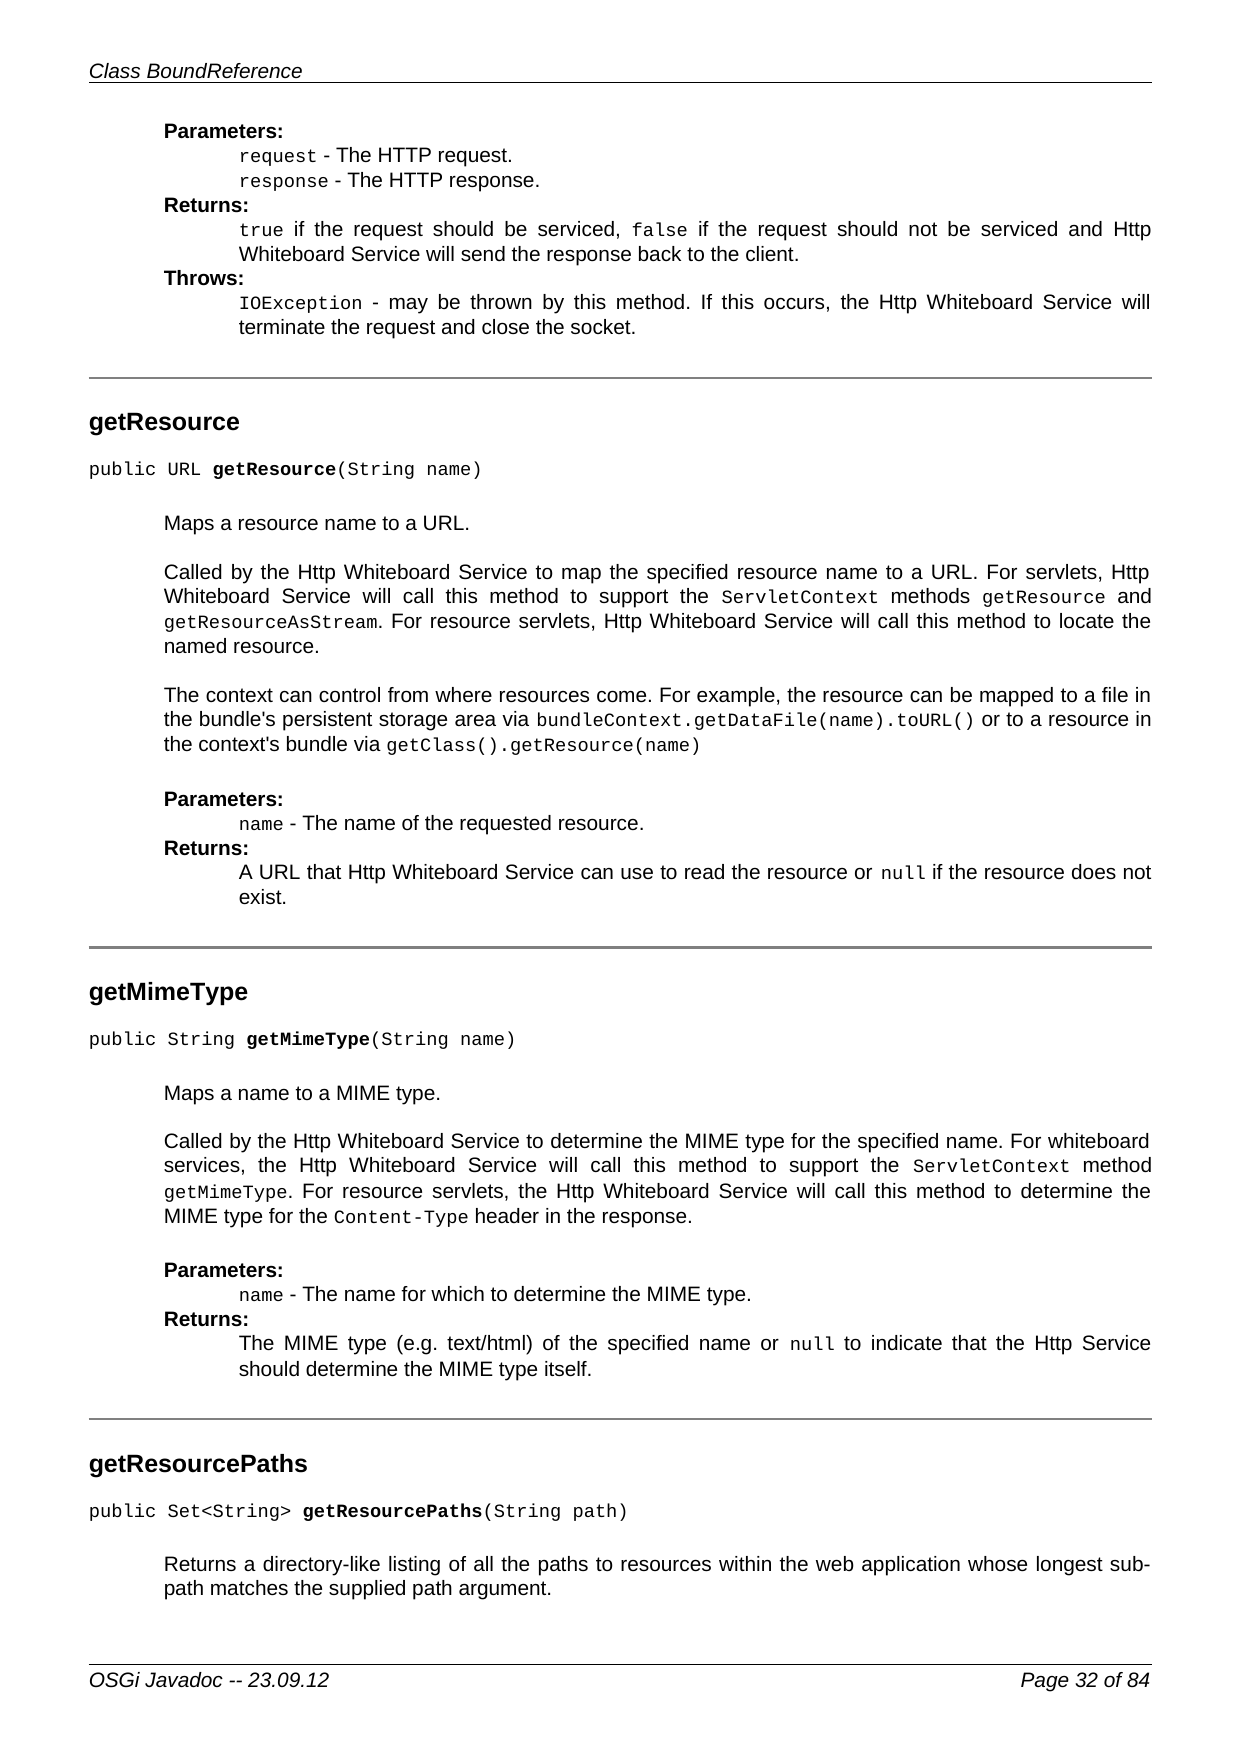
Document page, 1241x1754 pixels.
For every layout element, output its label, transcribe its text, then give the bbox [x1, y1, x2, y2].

text Maps a name to a MIME type. [163, 1080, 1152, 1104]
subtitle getResourcePaths [88, 1448, 1152, 1477]
text The context can control from where resources come. For example, the resource can be mapped to a file in the bundle's persistent storage area via bundleContext.getDataFile(name).toURL() or to a resource in the context's bundle via getClass().getResource(name) [163, 683, 1152, 757]
text Parameters: [163, 1258, 1152, 1282]
text name - The name of the requested resource. [238, 810, 1152, 836]
text IOException - may be thrown by this method. If this occurs, the Http Whiteboard Service will terminate the request and close the socket. [238, 290, 1152, 339]
text public String getMimeType(String name) [88, 1030, 1152, 1051]
text name - The name for which to determine the MIME type. [238, 1282, 1152, 1307]
text The MIME type (e.g. text/html) of the specified name or null to indicate that the Http Service should determine the MIME type itself. [238, 1331, 1152, 1380]
text response - The HTTP response. [238, 168, 1152, 193]
text Called by the Http Whiteboard Service to determine the MIME type for the specified name. For whiteboard services, the Http Whiteboard Service will call this method to support the ServletContext method getMimeType. For resource servlets, the Http Whiteboard Service will call this method to determine the MIME type for the Content-Type header in the response. [163, 1129, 1152, 1229]
text true if the request should be serviced, false if the request should not be serviced and Http Whiteboard Service will send the response back to the client. [238, 217, 1152, 266]
text A URL that Http Whiteboard Service can use to read the resource or null if the resource does not exist. [238, 859, 1152, 909]
subtitle getResource [88, 407, 1152, 436]
text Returns: [163, 836, 1152, 859]
text Called by the Http Whiteboard Service to map the specified resource name to a URL. For servlets, Http Whiteboard Service will call this method to support the ServletContext methods getResource and getResourceAsStream. For resource servlets, Http Whiteboard Service will call this method to locate the named resource. [163, 559, 1152, 658]
text request - The HTTP request. [238, 142, 1152, 168]
text Parameters: [163, 118, 1152, 142]
text Throws: [163, 266, 1152, 290]
text Maps a resource name to a URL. [163, 511, 1152, 534]
text public URL getResource(String name) [88, 460, 1152, 481]
text Returns: [163, 1307, 1152, 1331]
text public Set<String> getResourcePaths(String path) [88, 1501, 1152, 1523]
subtitle getMimeType [88, 977, 1152, 1006]
text Parameters: [163, 786, 1152, 810]
text Returns a directory-like listing of all the paths to resources within the web application whose longest sub-path matches the supplied path argument. [163, 1552, 1152, 1600]
text Returns: [163, 193, 1152, 217]
